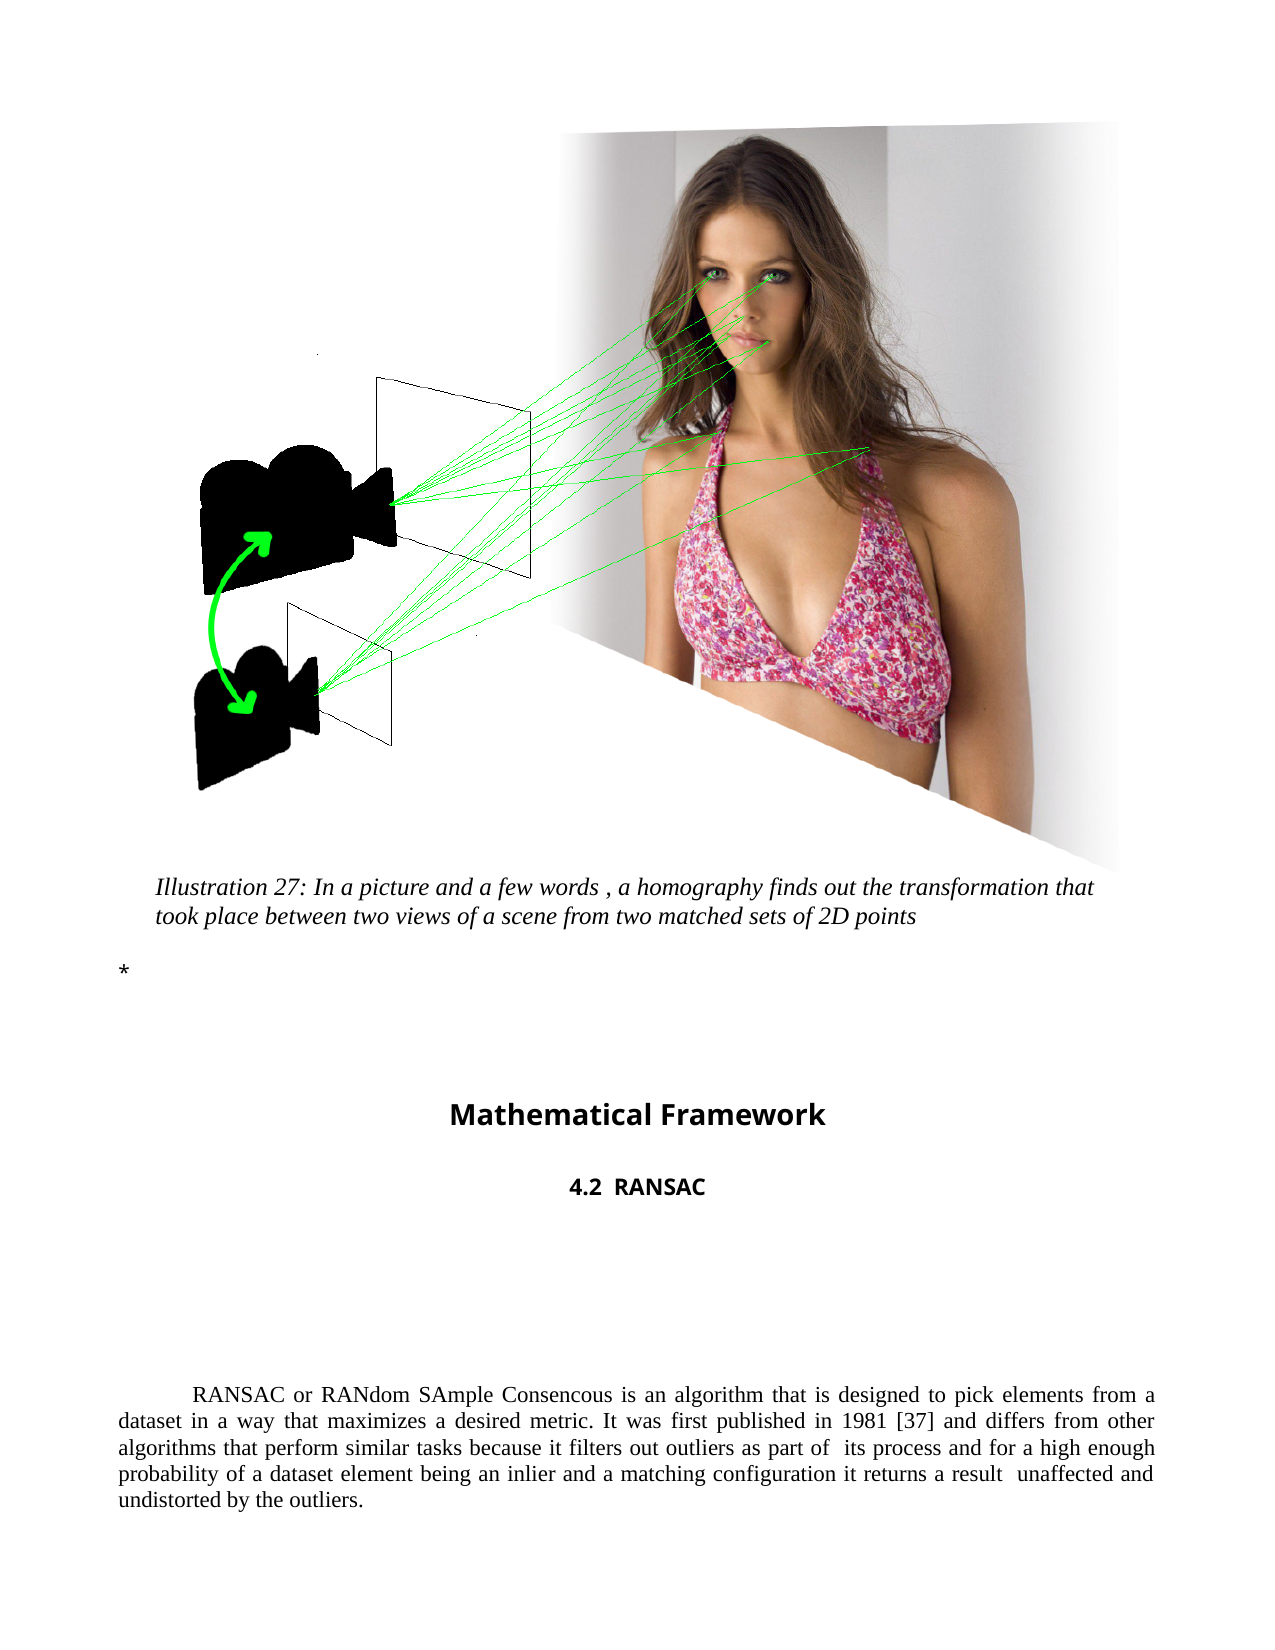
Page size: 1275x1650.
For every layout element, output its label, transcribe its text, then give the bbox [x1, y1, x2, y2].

text Illustration 27: In a picture and a few words , a homography finds out the transformation that took place between two views of a scene from two matched sets of 2D points [155, 872, 1120, 929]
picture [155, 118, 1120, 872]
text Mathematical Framework [118, 1094, 1157, 1134]
text 4.2 RANSAC [118, 1171, 1157, 1202]
text * [118, 958, 1157, 986]
text RANSAC or RANdom SAmple Consencous is an algorithm that is designed to pick elements from a dataset in a way that maximizes a desired metric. It was first published in 1981 [37] and differs from other algorithms that perform similar tasks because it filters out outliers as part of its process and for a high enough probability of a dataset element being an inlier and a matching configuration it returns a result unaffected and undistorted by the outliers. [118, 1381, 1157, 1513]
